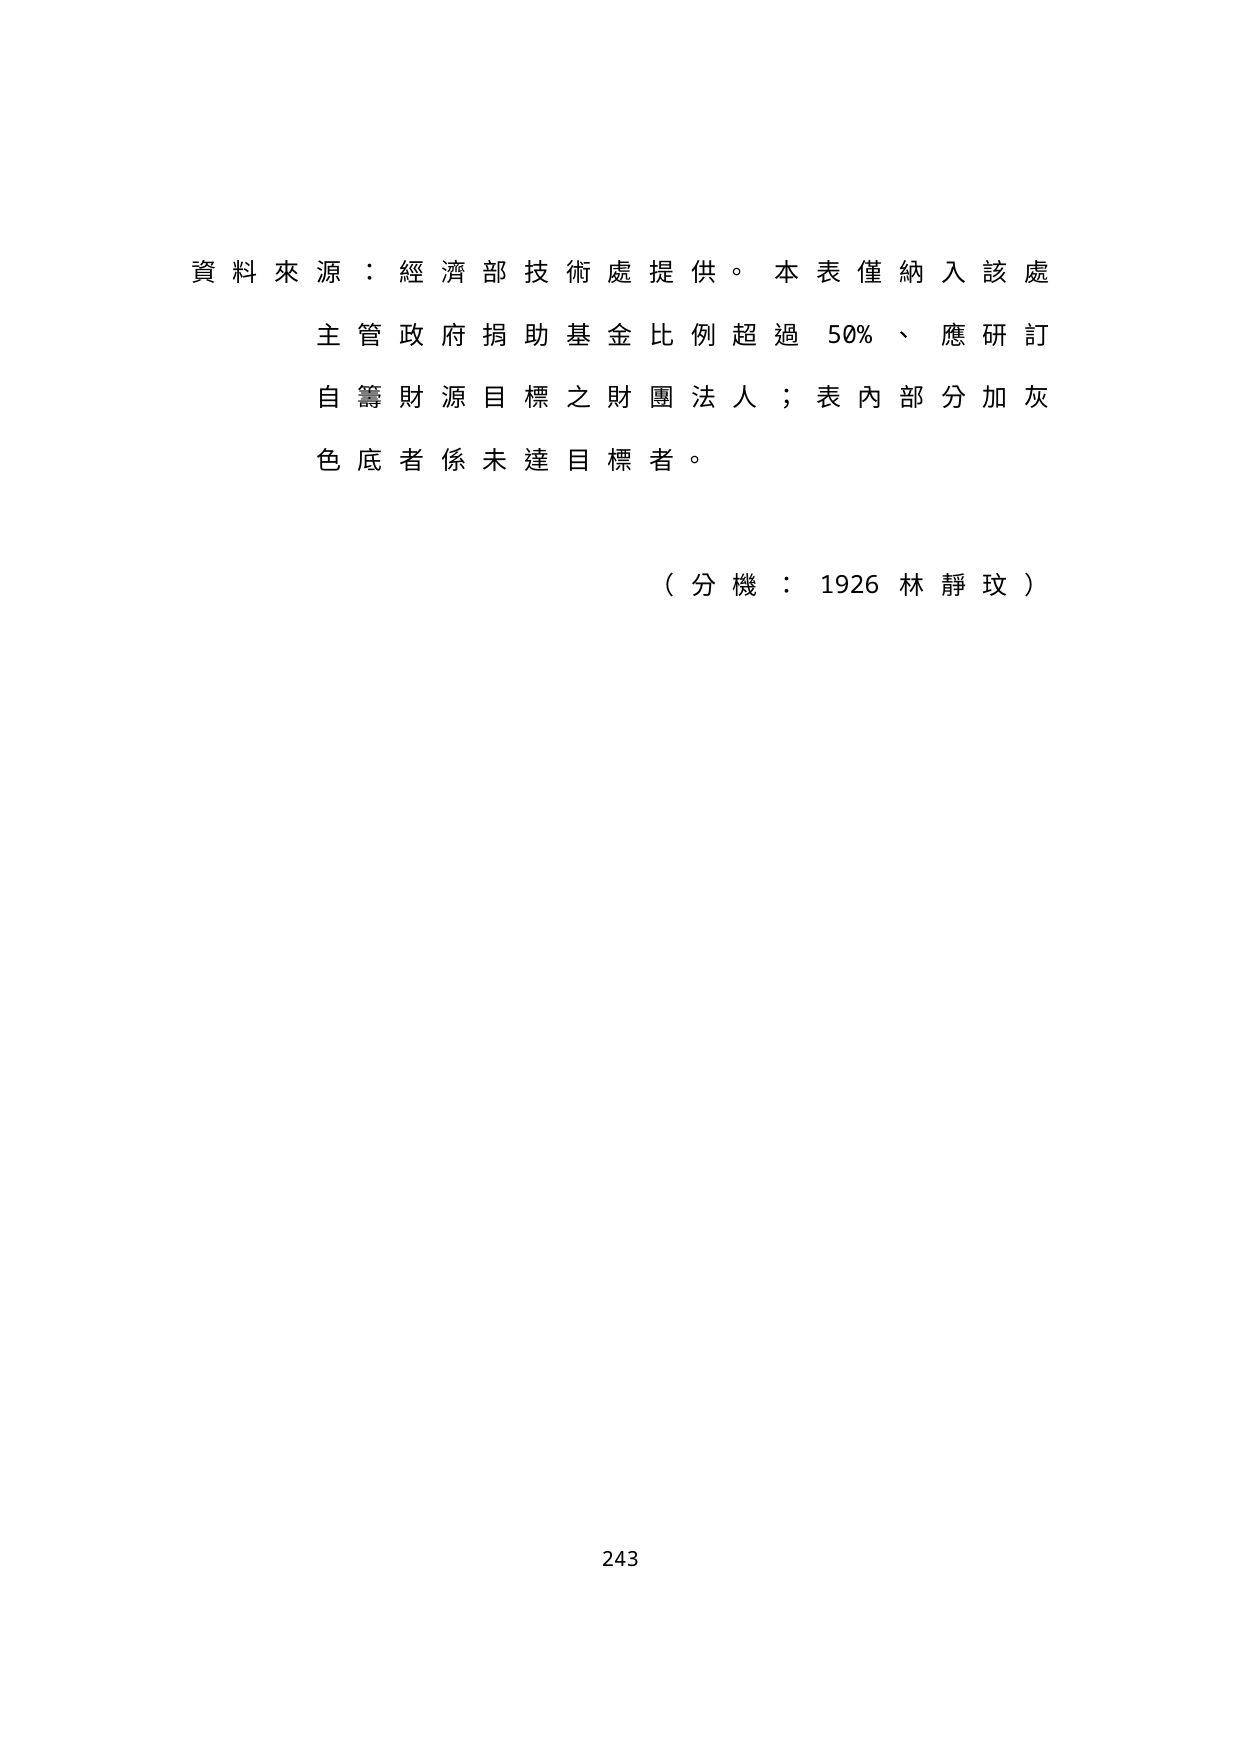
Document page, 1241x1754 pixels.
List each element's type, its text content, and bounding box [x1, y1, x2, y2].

text （分機：1926林靜玟） [183, 542, 1058, 604]
text 資料來源：經濟部技術處提供。本表僅納入該處主管政府捐助基金比例超過50%、應研訂自籌財源目標之財團法人；表內部分加灰色底者係未達目標者。 [183, 229, 1058, 479]
